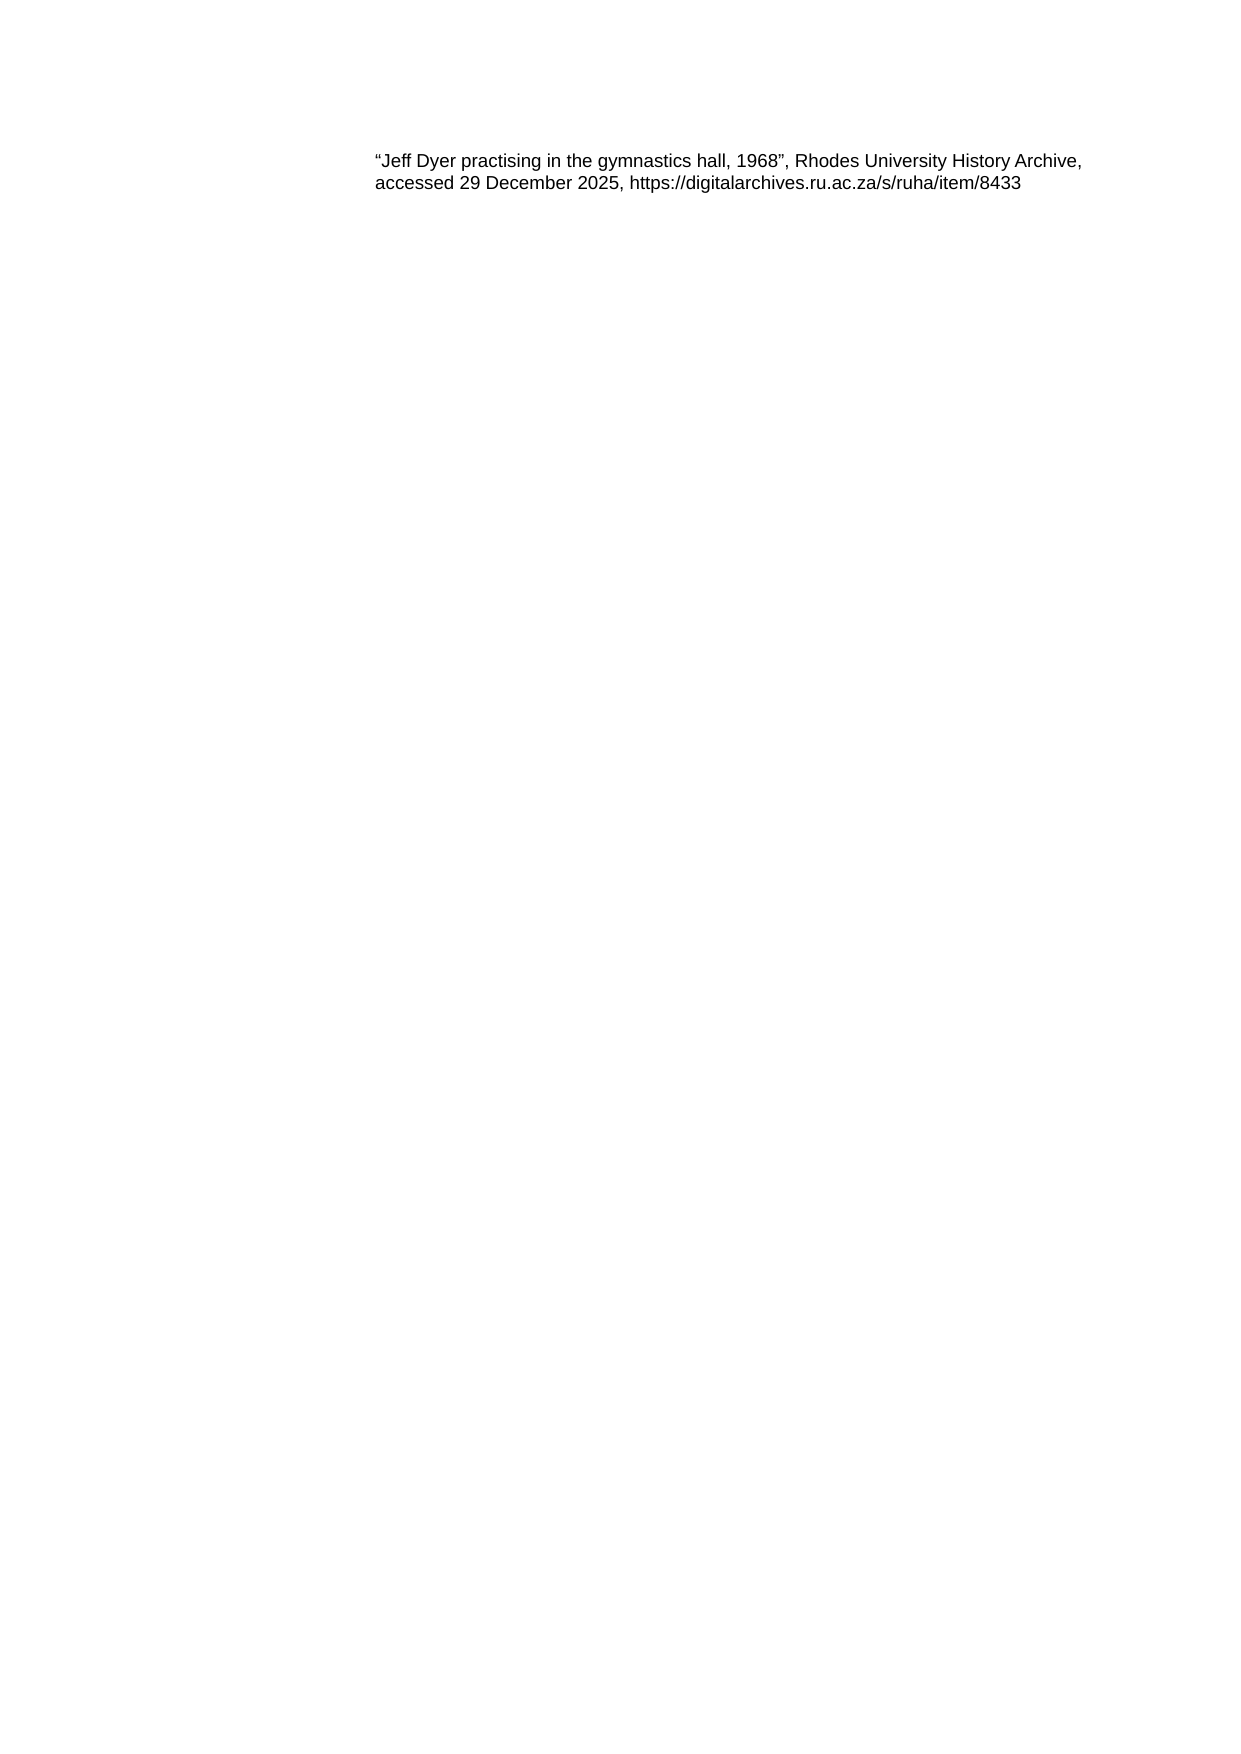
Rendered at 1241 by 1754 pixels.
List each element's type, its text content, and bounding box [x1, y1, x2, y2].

text “Jeff Dyer practising in the gymnastics hall, 1968”, Rhodes University History Archive, accessed 29 December 2025, https://digitalarchives.ru.ac.za/s/ruha/item/8433 [375, 150, 1090, 193]
